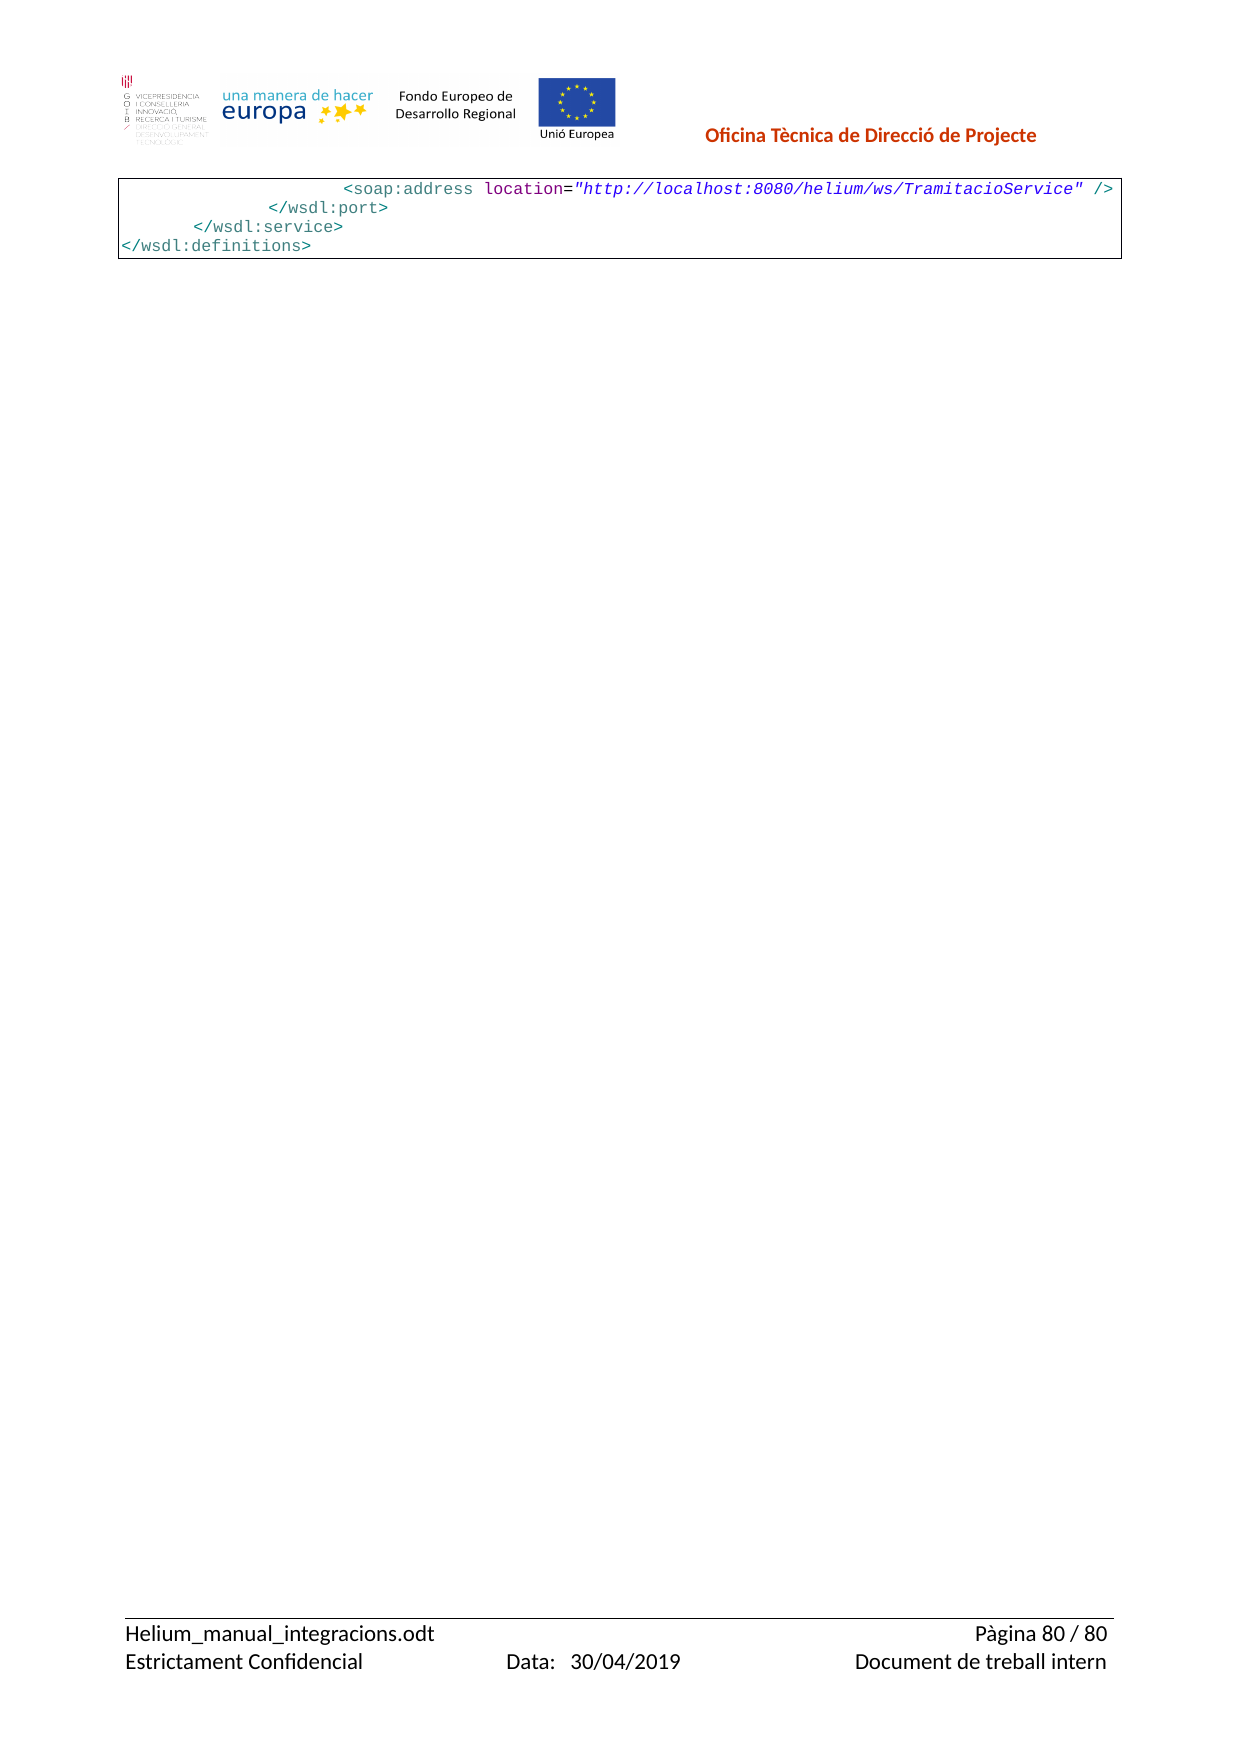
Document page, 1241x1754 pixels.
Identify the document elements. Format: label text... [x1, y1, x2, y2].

text <soap:address location="http://localhost:8080/helium/ws/TramitacioService" /> [119, 179, 1121, 197]
picture [118, 73, 213, 147]
text </wsdl:service> [119, 215, 1121, 234]
text </wsdl:definitions> [119, 234, 1121, 258]
text </wsdl:port> [119, 197, 1121, 215]
picture [219, 73, 621, 147]
